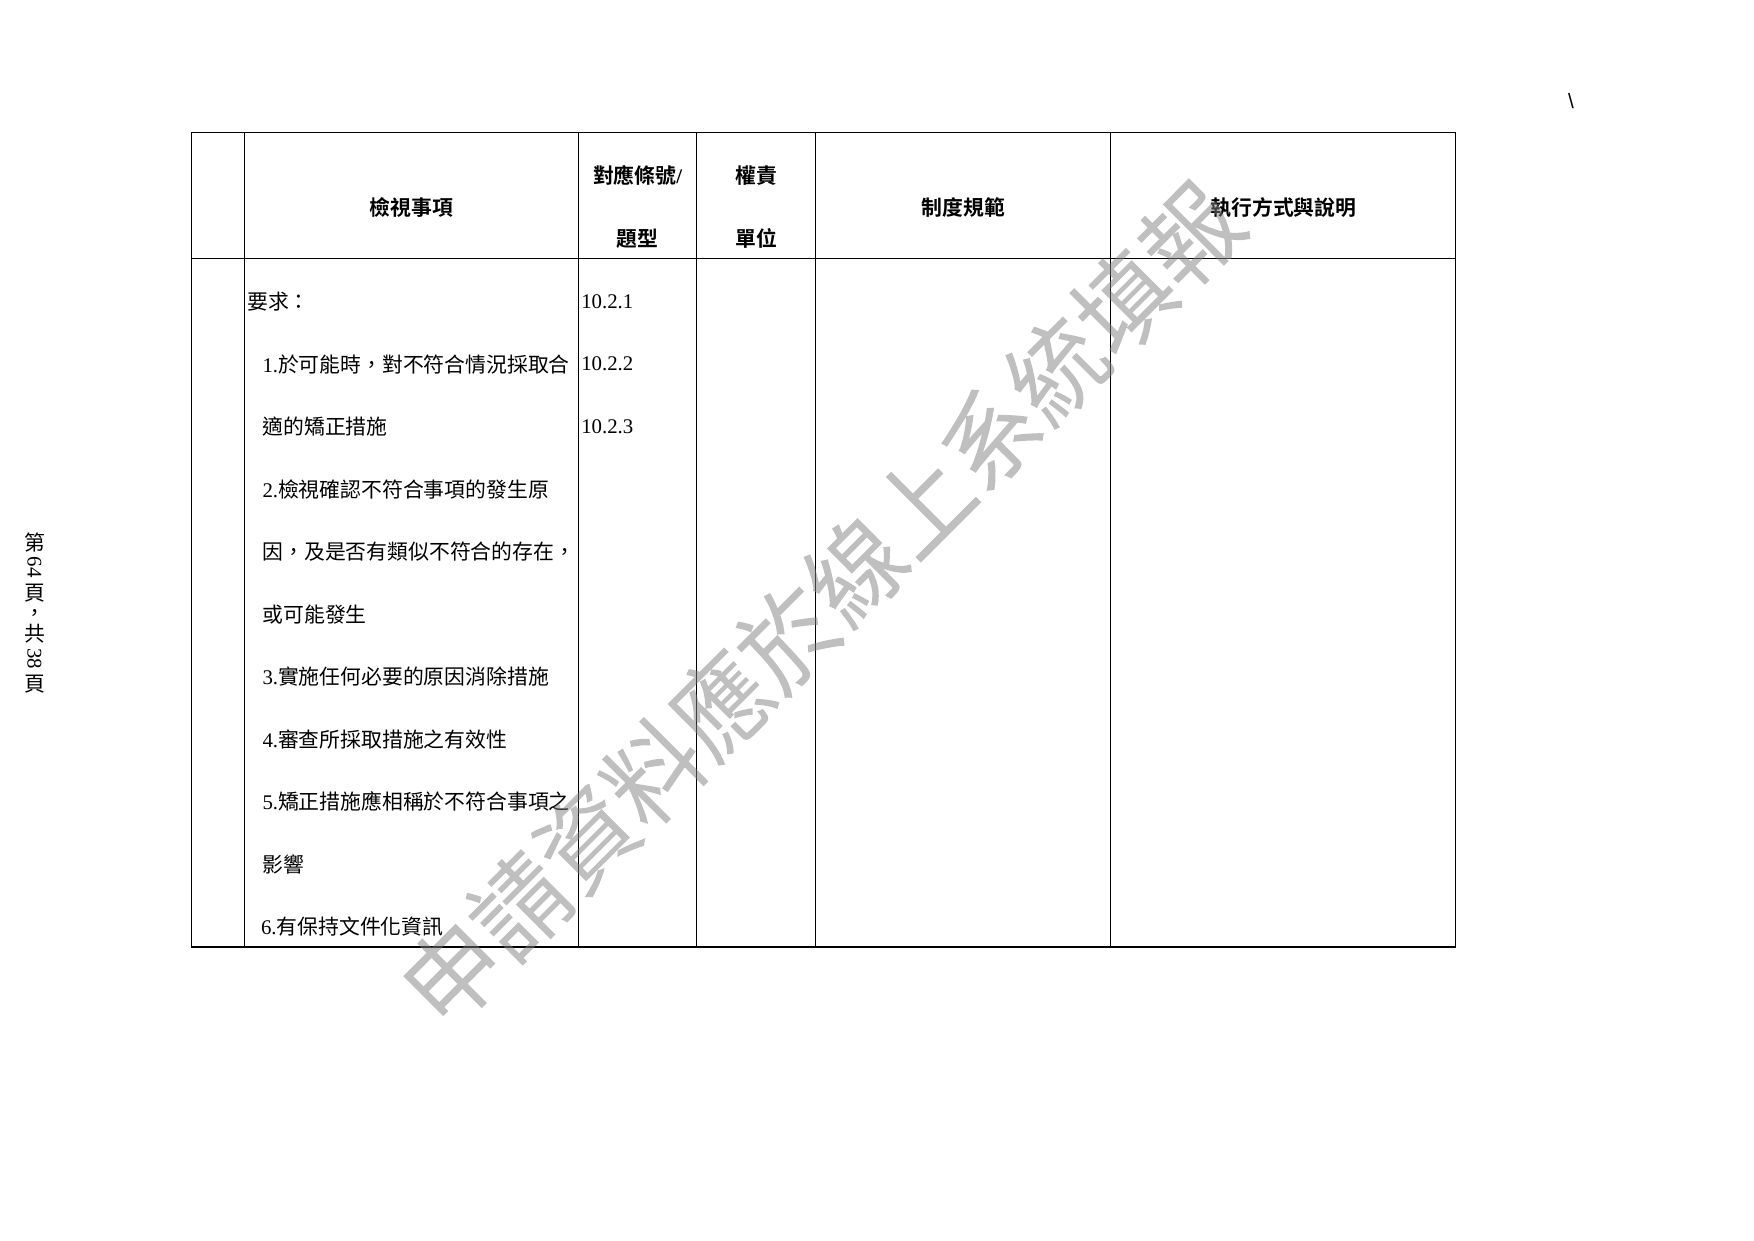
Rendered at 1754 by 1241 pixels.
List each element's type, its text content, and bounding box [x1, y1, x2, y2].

table_header 執行方式與說明 [1111, 133, 1455, 258]
table_cell [712, 682, 723, 693]
table_cell [726, 696, 738, 708]
table_cell [1111, 270, 1134, 293]
table_cell 要求： 1.於可能時，對不符合情況採取合適的矯正措施 2.檢視確認不符合事項的發生原因，及是否有類似不符合的存在，或可能發生 3.實施任何必要的原因消除措施 4.審查所採取措施之有效性 5.矯正措施應相稱於不符合事項之影響 6.有保持文件化資訊 [245, 259, 578, 946]
table_cell [1111, 302, 1131, 330]
table_header 制度規範 [816, 133, 1110, 258]
table_cell [1126, 285, 1149, 308]
table_cell [697, 683, 705, 707]
table_header [192, 133, 244, 258]
table_cell [1134, 293, 1157, 316]
table_header 對應條號/ 題型 [579, 133, 696, 258]
table_cell [834, 582, 843, 595]
table_cell [192, 259, 244, 946]
table_cell [703, 672, 716, 685]
table_cell [1118, 278, 1141, 301]
table_cell [816, 259, 1110, 946]
table_cell 10.2.1 10.2.2 10.2.3 [579, 259, 696, 946]
table_cell [1111, 259, 1455, 946]
table_header 檢視事項 [245, 133, 578, 258]
table_cell [697, 259, 815, 946]
table_header 權責 單位 [697, 133, 815, 258]
table_cell [719, 689, 730, 700]
